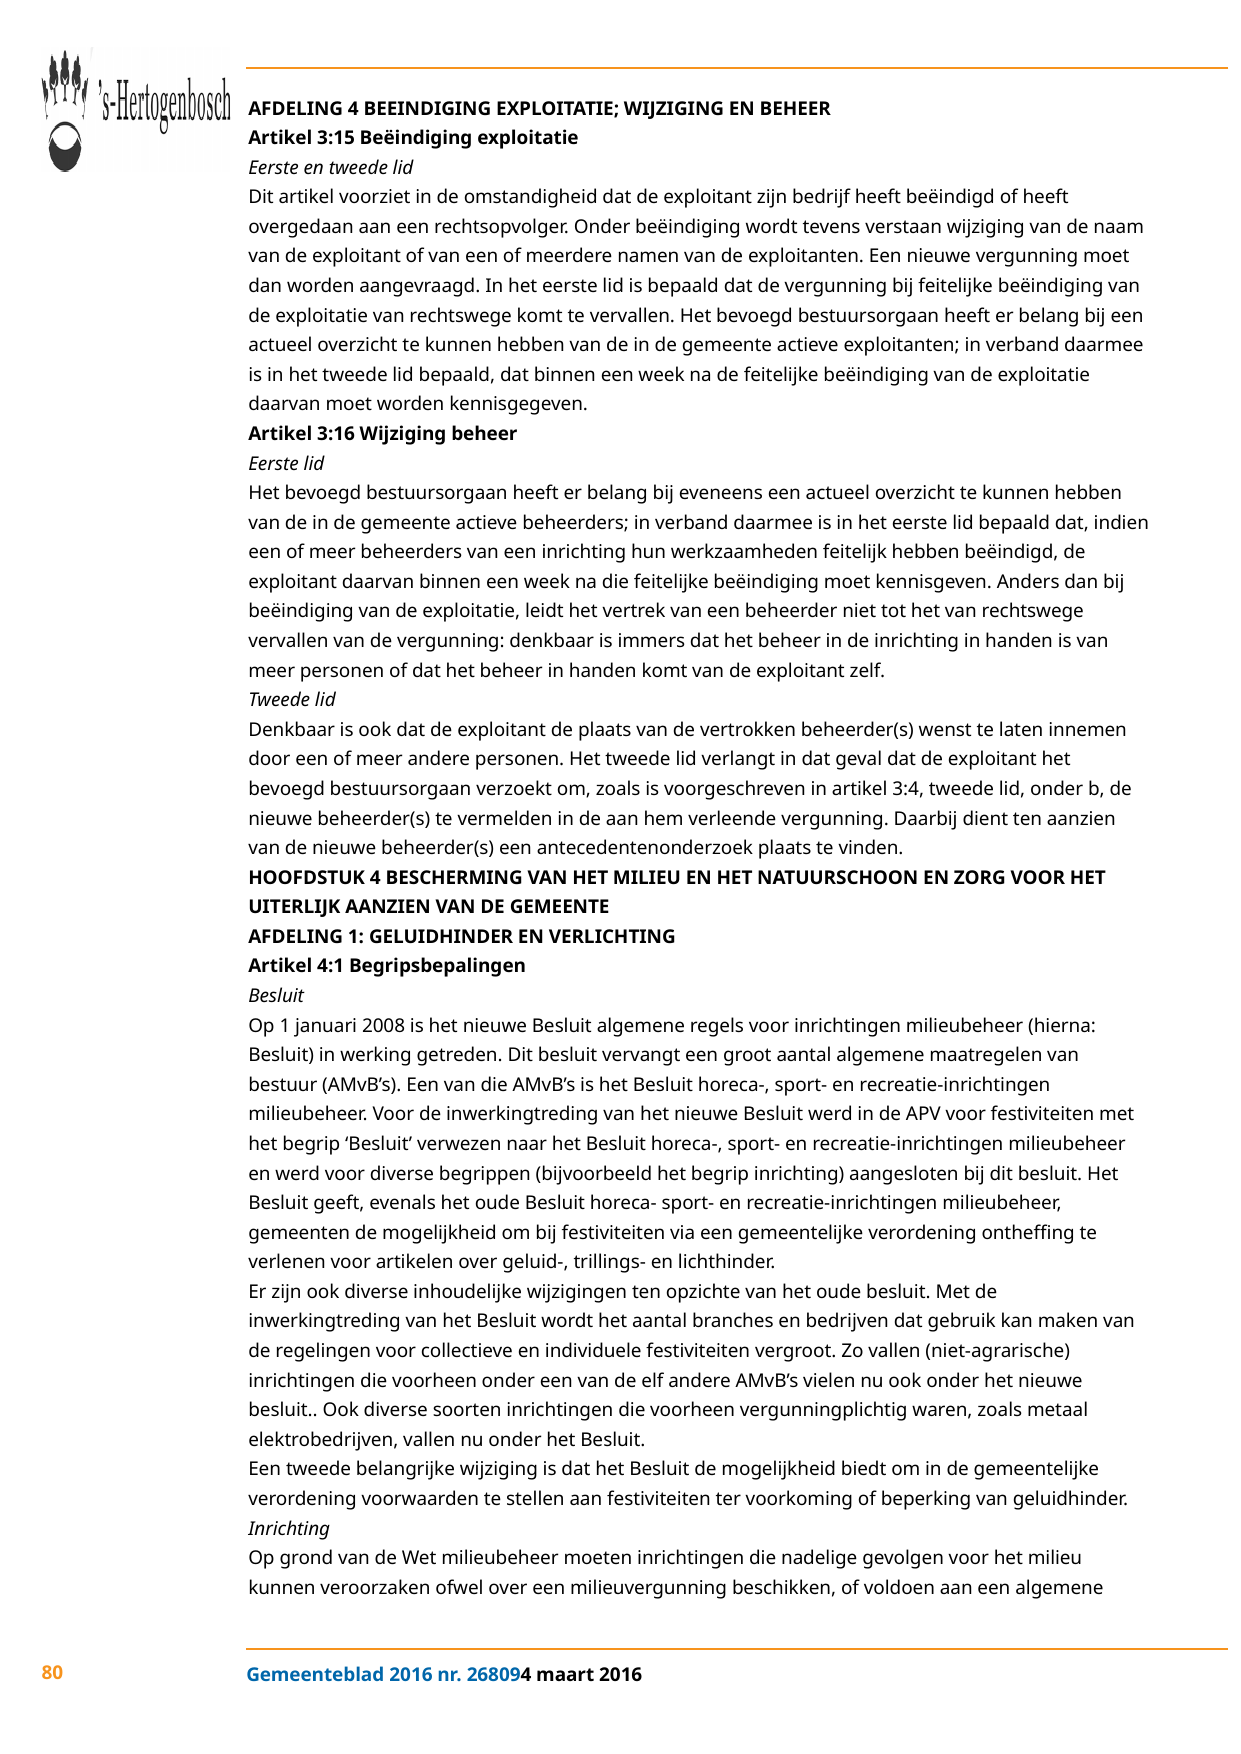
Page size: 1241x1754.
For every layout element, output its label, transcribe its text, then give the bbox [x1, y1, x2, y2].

text Op 1 januari 2008 is het nieuwe Besluit algemene regels voor inrichtingen milieubeheer (hierna: Besluit) in werking getreden. Dit besluit vervangt een groot aantal algemene maatregelen van bestuur (AMvB’s). Een van die AMvB’s is het Besluit horeca-, sport- en recreatie-inrichtingen milieubeheer. Voor de inwerkingtreding van het nieuwe Besluit werd in de APV voor festiviteiten met het begrip ‘Besluit’ verwezen naar het Besluit horeca-, sport- en recreatie-inrichtingen milieubeheer en werd voor diverse begrippen (bijvoorbeeld het begrip inrichting) aangesloten bij dit besluit. Het Besluit geeft, evenals het oude Besluit horeca- sport- en recreatie-inrichtingen milieubeheer, gemeenten de mogelijkheid om bij festiviteiten via een gemeentelijke verordening ontheffing te verlenen voor artikelen over geluid-, trillings- en lichthinder. [248, 1012, 1152, 1274]
picture [41, 47, 231, 172]
text Dit artikel voorziet in de omstandigheid dat de exploitant zijn bedrijf heeft beëindigd of heeft overgedaan aan een rechtsopvolger. Onder beëindiging wordt tevens verstaan wijziging van de naam van de exploitant of van een of meerdere namen van de exploitanten. Een nieuwe vergunning moet dan worden aangevraagd. In het eerste lid is bepaald dat de vergunning bij feitelijke beëindiging van de exploitatie van rechtswege komt te vervallen. Het bevoegd bestuursorgaan heeft er belang bij een actueel overzicht te kunnen hebben van de in de gemeente actieve exploitanten; in verband daarmee is in het tweede lid bepaald, dat binnen een week na de feitelijke beëindiging van de exploitatie daarvan moet worden kennisgegeven. [248, 183, 1152, 416]
text Op grond van de Wet milieubeheer moeten inrichtingen die nadelige gevolgen voor het milieu kunnen veroorzaken ofwel over een milieuvergunning beschikken, of voldoen aan een algemene [248, 1544, 1152, 1600]
text Inrichting [248, 1515, 1152, 1541]
text Artikel 3:16 Wijziging beheer [248, 420, 1152, 446]
text AFDELING 4 BEEINDIGING EXPLOITATIE; WIJZIGING EN BEHEER [248, 95, 1152, 121]
text Eerste lid [248, 450, 1152, 476]
text Het bevoegd bestuursorgaan heeft er belang bij eveneens een actueel overzicht te kunnen hebben van de in de gemeente actieve beheerders; in verband daarmee is in het eerste lid bepaald dat, indien een of meer beheerders van een inrichting hun werkzaamheden feitelijk hebben beëindigd, de exploitant daarvan binnen een week na die feitelijke beëindiging moet kennisgeven. Anders dan bij beëindiging van de exploitatie, leidt het vertrek van een beheerder niet tot het van rechtswege vervallen van de vergunning: denkbaar is immers dat het beheer in de inrichting in handen is van meer personen of dat het beheer in handen komt van de exploitant zelf. [248, 479, 1152, 683]
text Artikel 4:1 Begripsbepalingen [248, 953, 1152, 978]
text Eerste en tweede lid [248, 154, 1152, 180]
text AFDELING 1: GELUIDHINDER EN VERLICHTING [248, 923, 1152, 949]
text Een tweede belangrijke wijziging is dat het Besluit de mogelijkheid biedt om in de gemeentelijke verordening voorwaarden te stellen aan festiviteiten ter voorkoming of beperking van geluidhinder. [248, 1456, 1152, 1511]
text Tweede lid [248, 686, 1152, 712]
text Denkbaar is ook dat de exploitant de plaats van de vertrokken beheerder(s) wenst te laten innemen door een of meer andere personen. Het tweede lid verlangt in dat geval dat de exploitant het bevoegd bestuursorgaan verzoekt om, zoals is voorgeschreven in artikel 3:4, tweede lid, onder b, de nieuwe beheerder(s) te vermelden in de aan hem verleende vergunning. Daarbij dient ten aanzien van de nieuwe beheerder(s) een antecedentenonderzoek plaats te vinden. [248, 716, 1152, 860]
text Besluit [248, 982, 1152, 1008]
text Artikel 3:15 Beëindiging exploitatie [248, 124, 1152, 150]
text HOOFDSTUK 4 BESCHERMING VAN HET MILIEU EN HET NATUURSCHOON EN ZORG VOOR HET UITERLIJK AANZIEN VAN DE GEMEENTE [248, 864, 1152, 919]
text Er zijn ook diverse inhoudelijke wijzigingen ten opzichte van het oude besluit. Met de inwerkingtreding van het Besluit wordt het aantal branches en bedrijven dat gebruik kan maken van de regelingen voor collectieve en individuele festiviteiten vergroot. Zo vallen (niet-agrarische) inrichtingen die voorheen onder een van de elf andere AMvB’s vielen nu ook onder het nieuwe besluit.. Ook diverse soorten inrichtingen die voorheen vergunningplichtig waren, zoals metaal elektrobedrijven, vallen nu onder het Besluit. [248, 1278, 1152, 1452]
